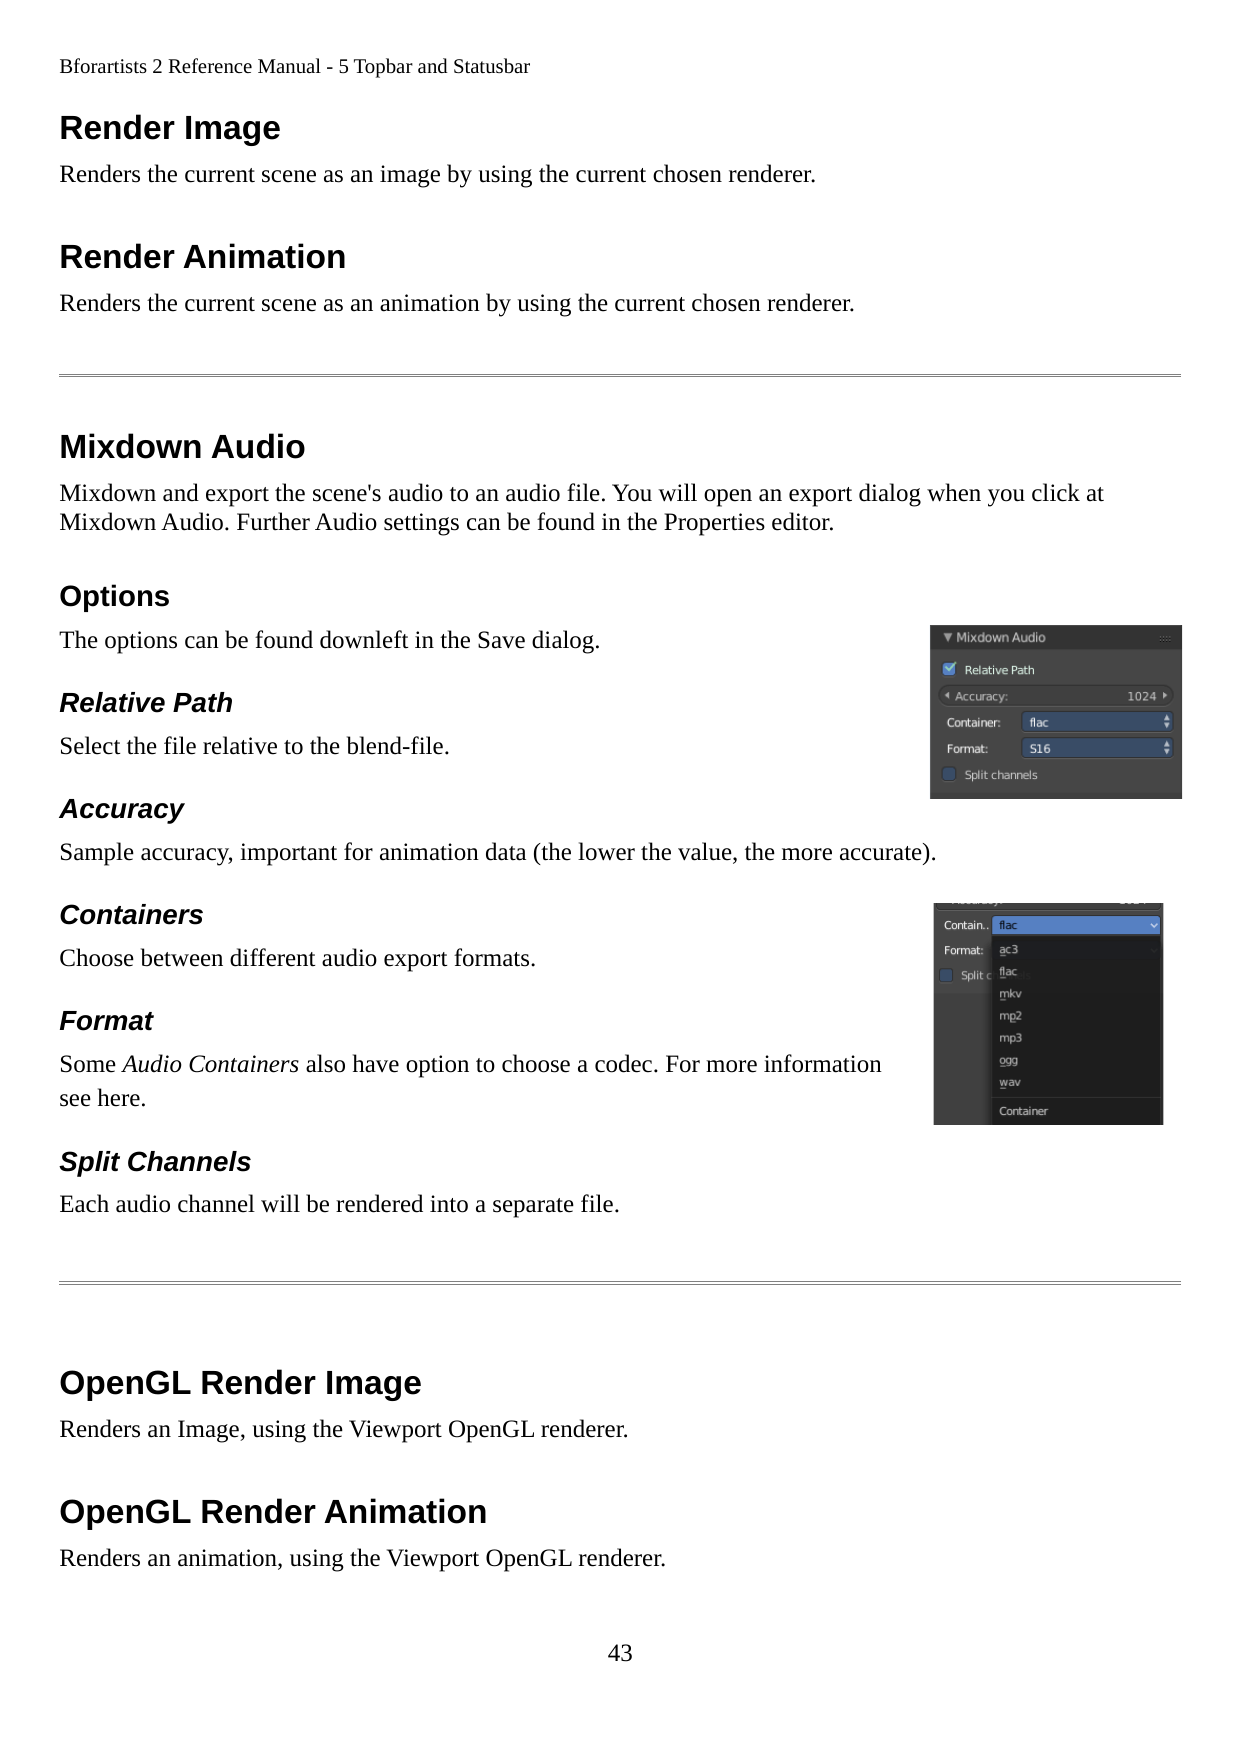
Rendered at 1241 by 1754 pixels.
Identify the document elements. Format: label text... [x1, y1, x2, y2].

subtitle OpenGL Render Image [59, 1363, 1181, 1402]
subtitle Mixdown Audio [59, 427, 1181, 466]
subtitle OpenGL Render Animation [59, 1492, 1181, 1531]
text Renders an Image, using the Viewport OpenGL renderer. [59, 1414, 1181, 1443]
text Renders an animation, using the Viewport OpenGL renderer. [59, 1543, 1181, 1572]
picture [929, 625, 1183, 799]
text The options can be found downleft in the Save dialog. [59, 625, 929, 654]
text Sample accuracy, important for animation data (the lower the value, the more accurate). [59, 837, 1181, 866]
subtitle [1164, 1004, 1181, 1036]
subtitle Format [59, 1004, 933, 1036]
subtitle Accuracy [59, 793, 1181, 824]
picture [933, 903, 1164, 1125]
subtitle Split Channels [59, 1145, 1181, 1177]
subtitle Relative Path [59, 687, 929, 719]
text Mixdown and export the scene's audio to an audio file. You will open an export dialog when you click at Mixdown Audio. Further Audio settings can be found in the Properties editor. [59, 478, 1181, 536]
text Select the file relative to the blend-file. [59, 731, 929, 760]
text Each audio channel will be rendered into a separate file. [59, 1189, 1181, 1218]
subtitle Render Image [59, 107, 1181, 146]
subtitle Options [59, 579, 1181, 613]
text Renders the current scene as an image by using the current chosen renderer. [59, 159, 1181, 187]
text Some Audio Containers also have option to choose a codec. For more information see here. [59, 1049, 933, 1112]
text Choose between different audio export formats. [59, 943, 933, 972]
text Renders the current scene as an animation by using the current chosen renderer. [59, 288, 1181, 317]
subtitle Containers [59, 899, 1181, 931]
subtitle Render Animation [59, 237, 1181, 276]
